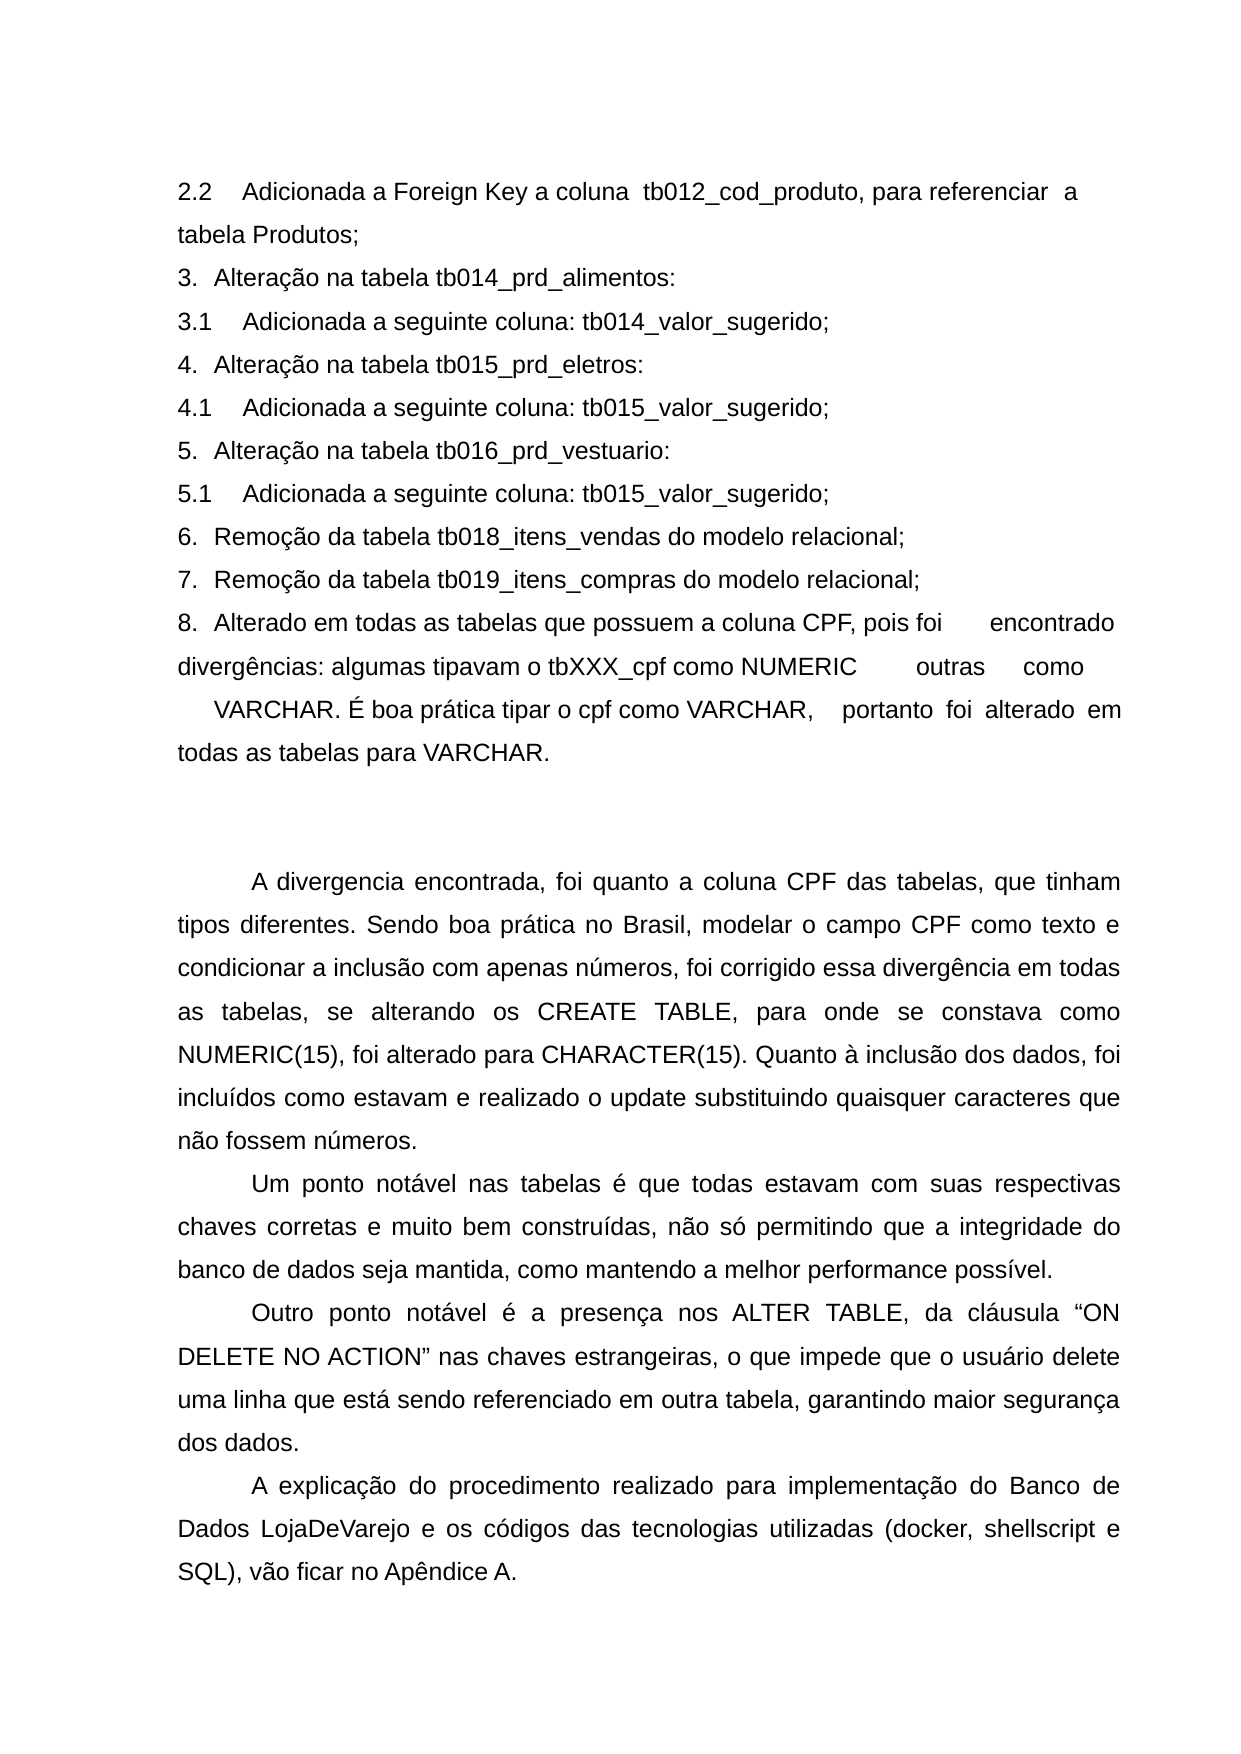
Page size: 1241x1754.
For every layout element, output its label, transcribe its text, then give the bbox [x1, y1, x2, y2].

text Um ponto notável nas tabelas é que todas estavam com suas respectivas chaves corretas e muito bem construídas, não só permitindo que a integridade do banco de dados seja mantida, como mantendo a melhor performance possível. [177, 1169, 1122, 1284]
list Adicionada a seguinte coluna: tb014_valor_sugerido; [177, 307, 1122, 335]
text Outro ponto notável é a presença nos ALTER TABLE, da cláusula “ON DELETE NO ACTION” nas chaves estrangeiras, o que impede que o usuário delete uma linha que está sendo referenciado em outra tabela, garantindo maior segurança dos dados. [177, 1298, 1122, 1457]
list Adicionada a Foreign Key a coluna tb012_cod_produto, para referenciar a tabela Produtos; [177, 177, 1122, 249]
text A explicação do procedimento realizado para implementação do Banco de Dados LojaDeVarejo e os códigos das tecnologias utilizadas (docker, shellscript e SQL), vão ficar no Apêndice A. [177, 1471, 1122, 1586]
list Alteração na tabela tb014_prd_alimentos: [177, 263, 1122, 292]
list Alteração na tabela tb015_prd_eletros: [177, 350, 1122, 378]
list Remoção da tabela tb018_itens_vendas do modelo relacional; [177, 522, 1122, 551]
text A divergencia encontrada, foi quanto a coluna CPF das tabelas, que tinham tipos diferentes. Sendo boa prática no Brasil, modelar o campo CPF como texto e condicionar a inclusão com apenas números, foi corrigido essa divergência em todas as tabelas, se alterando os CREATE TABLE, para onde se constava como NUMERIC(15), foi alterado para CHARACTER(15). Quanto à inclusão dos dados, foi incluídos como estavam e realizado o update substituindo quaisquer caracteres que não fossem números. [177, 867, 1122, 1155]
list Alteração na tabela tb016_prd_vestuario: [177, 436, 1122, 465]
list Alterado em todas as tabelas que possuem a coluna CPF, pois foi encontrado divergências: algumas tipavam o tbXXX_cpf como NUMERIC outras como VARCHAR. É boa prática tipar o cpf como VARCHAR, portanto foi alterado em todas as tabelas para VARCHAR. [177, 608, 1122, 767]
list Adicionada a seguinte coluna: tb015_valor_sugerido; [177, 479, 1122, 508]
list Remoção da tabela tb019_itens_compras do modelo relacional; [177, 565, 1122, 594]
list Adicionada a seguinte coluna: tb015_valor_sugerido; [177, 393, 1122, 422]
